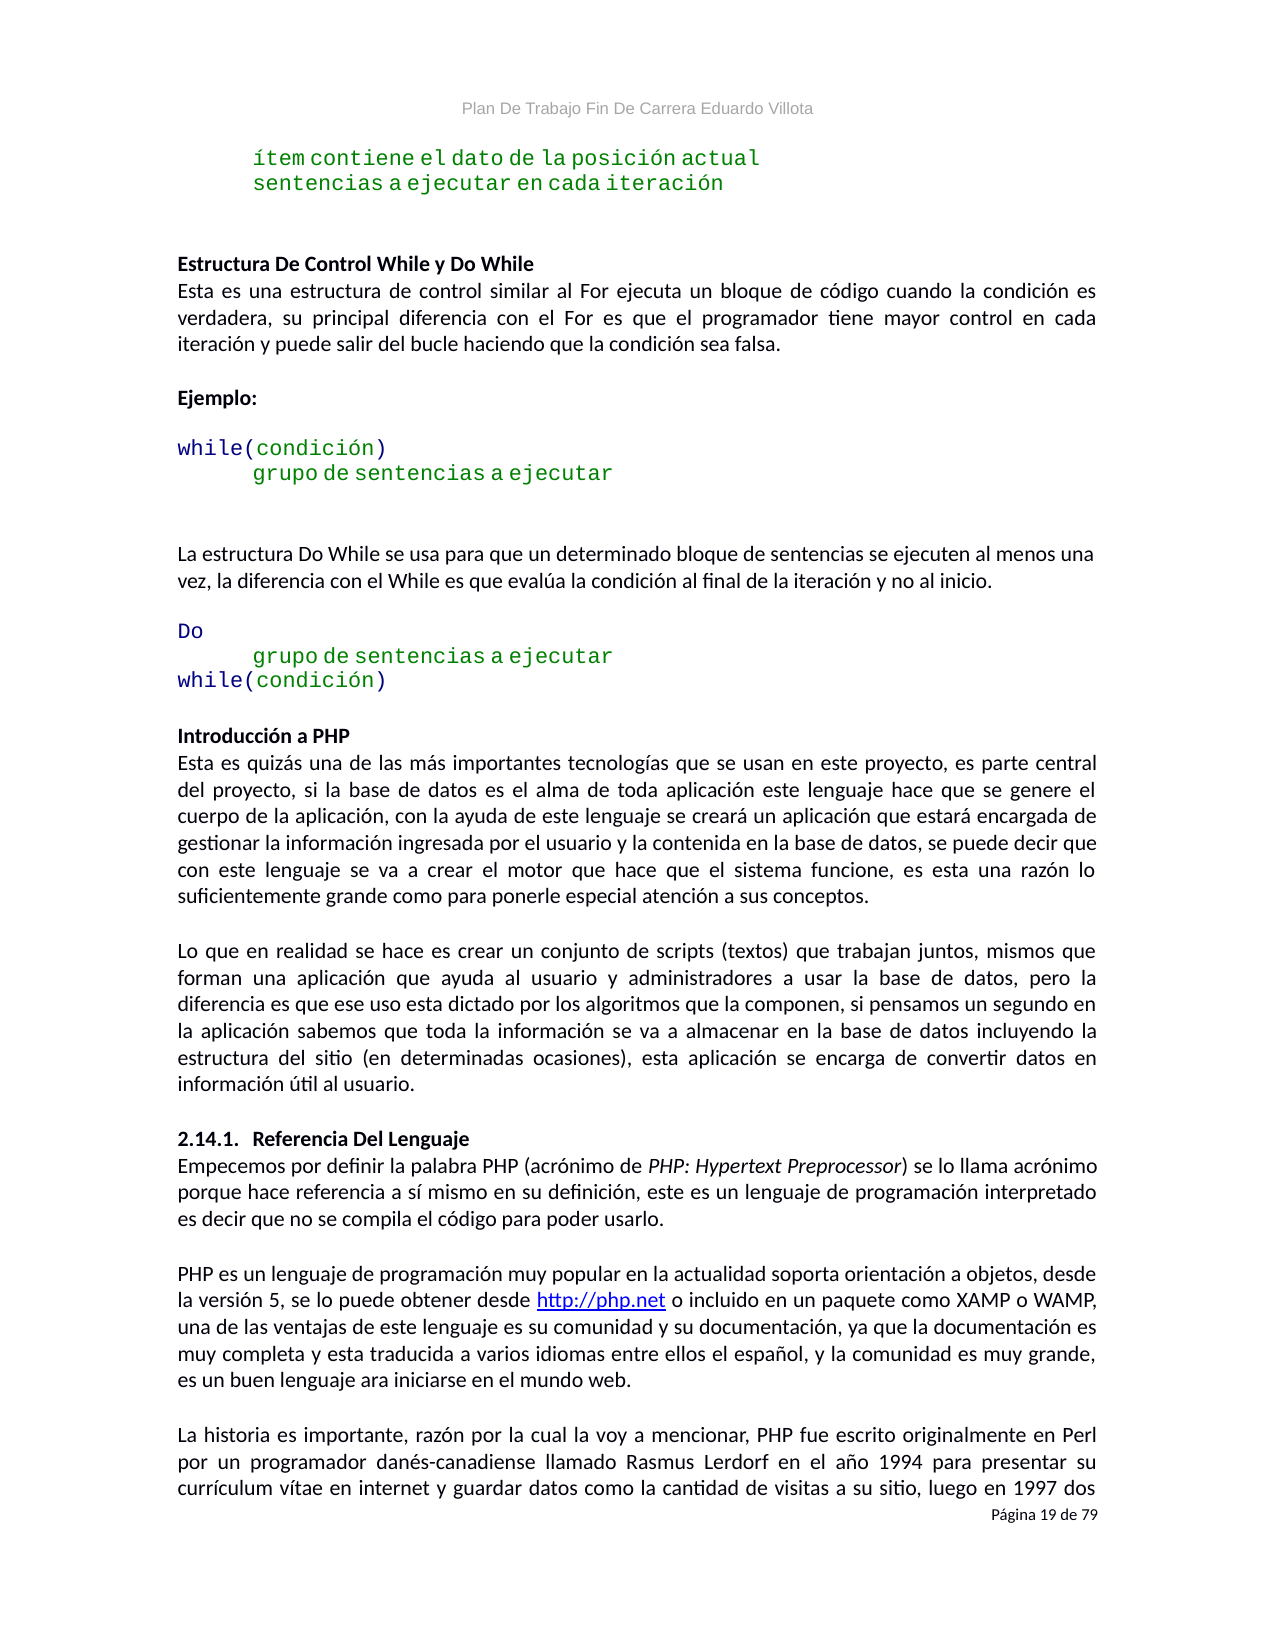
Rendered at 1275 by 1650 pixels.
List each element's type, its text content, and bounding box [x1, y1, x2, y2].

text grupo de sentencias a ejecutar [177, 462, 1098, 487]
text 2.14.1. Referencia Del Lenguaje [177, 1125, 1098, 1152]
text Esta es una estructura de control similar al For ejecuta un bloque de código cuando la condición es verdadera, su principal diferencia con el For es que el programador tiene mayor control en cada iteración y puede salir del bucle haciendo que la condición sea falsa. [177, 277, 1098, 357]
text PHP es un lenguaje de programación muy popular en la actualidad soporta orientación a objetos, desde la versión 5, se lo puede obtener desde http://php.net o incluido en un paquete como XAMP o WAMP, una de las ventajas de este lenguaje es su comunidad y su documentación, ya que la documentación es muy completa y esta traducida a varios idiomas entre ellos el español, y la comunidad es muy grande, es un buen lenguaje ara iniciarse en el mundo web. [177, 1260, 1098, 1393]
text sentencias a ejecutar en cada iteración [177, 172, 1098, 197]
text grupo de sentencias a ejecutar [177, 645, 1098, 670]
text Estructura De Control While y Do While [177, 251, 1098, 277]
text La estructura Do While se usa para que un determinado bloque de sentencias se ejecuten al menos una vez, la diferencia con el While es que evalúa la condición al final de la iteración y no al inicio. [177, 540, 1098, 593]
text Introducción a PHP [177, 722, 1098, 749]
text La historia es importante, razón por la cual la voy a mencionar, PHP fue escrito originalmente en Perl por un programador danés-canadiense llamado Rasmus Lerdorf en el año 1994 para presentar su currículum vítae en internet y guardar datos como la cantidad de visitas a su sitio, luego en 1997 dos [177, 1421, 1098, 1501]
text Ejemplo: [177, 384, 1098, 411]
text while(condición) [177, 437, 1098, 462]
text ítem contiene el dato de la posición actual [177, 148, 1098, 172]
text Lo que en realidad se hace es crear un conjunto de scripts (textos) que trabajan juntos, mismos que forman una aplicación que ayuda al usuario y administradores a usar la base de datos, pero la diferencia es que ese uso esta dictado por los algoritmos que la componen, si pensamos un segundo en la aplicación sabemos que toda la información se va a almacenar en la base de datos incluyendo la estructura del sitio (en determinadas ocasiones), esta aplicación se encarga de convertir datos en información útil al usuario. [177, 937, 1098, 1097]
text while(condición) [177, 670, 1098, 694]
text Empecemos por definir la palabra PHP (acrónimo de PHP: Hypertext Preprocessor) se lo llama acrónimo porque hace referencia a sí mismo en su definición, este es un lenguaje de programación interpretado es decir que no se compila el código para poder usarlo. [177, 1152, 1098, 1232]
text Esta es quizás una de las más importantes tecnologías que se usan en este proyecto, es parte central del proyecto, si la base de datos es el alma de toda aplicación este lenguaje hace que se genere el cuerpo de la aplicación, con la ayuda de este lenguaje se creará un aplicación que estará encargada de gestionar la información ingresada por el usuario y la contenida en la base de datos, se puede decir que con este lenguaje se va a crear el motor que hace que el sistema funcione, es esta una razón lo suficientemente grande como para ponerle especial atención a sus conceptos. [177, 749, 1098, 909]
text Do [177, 620, 1098, 645]
